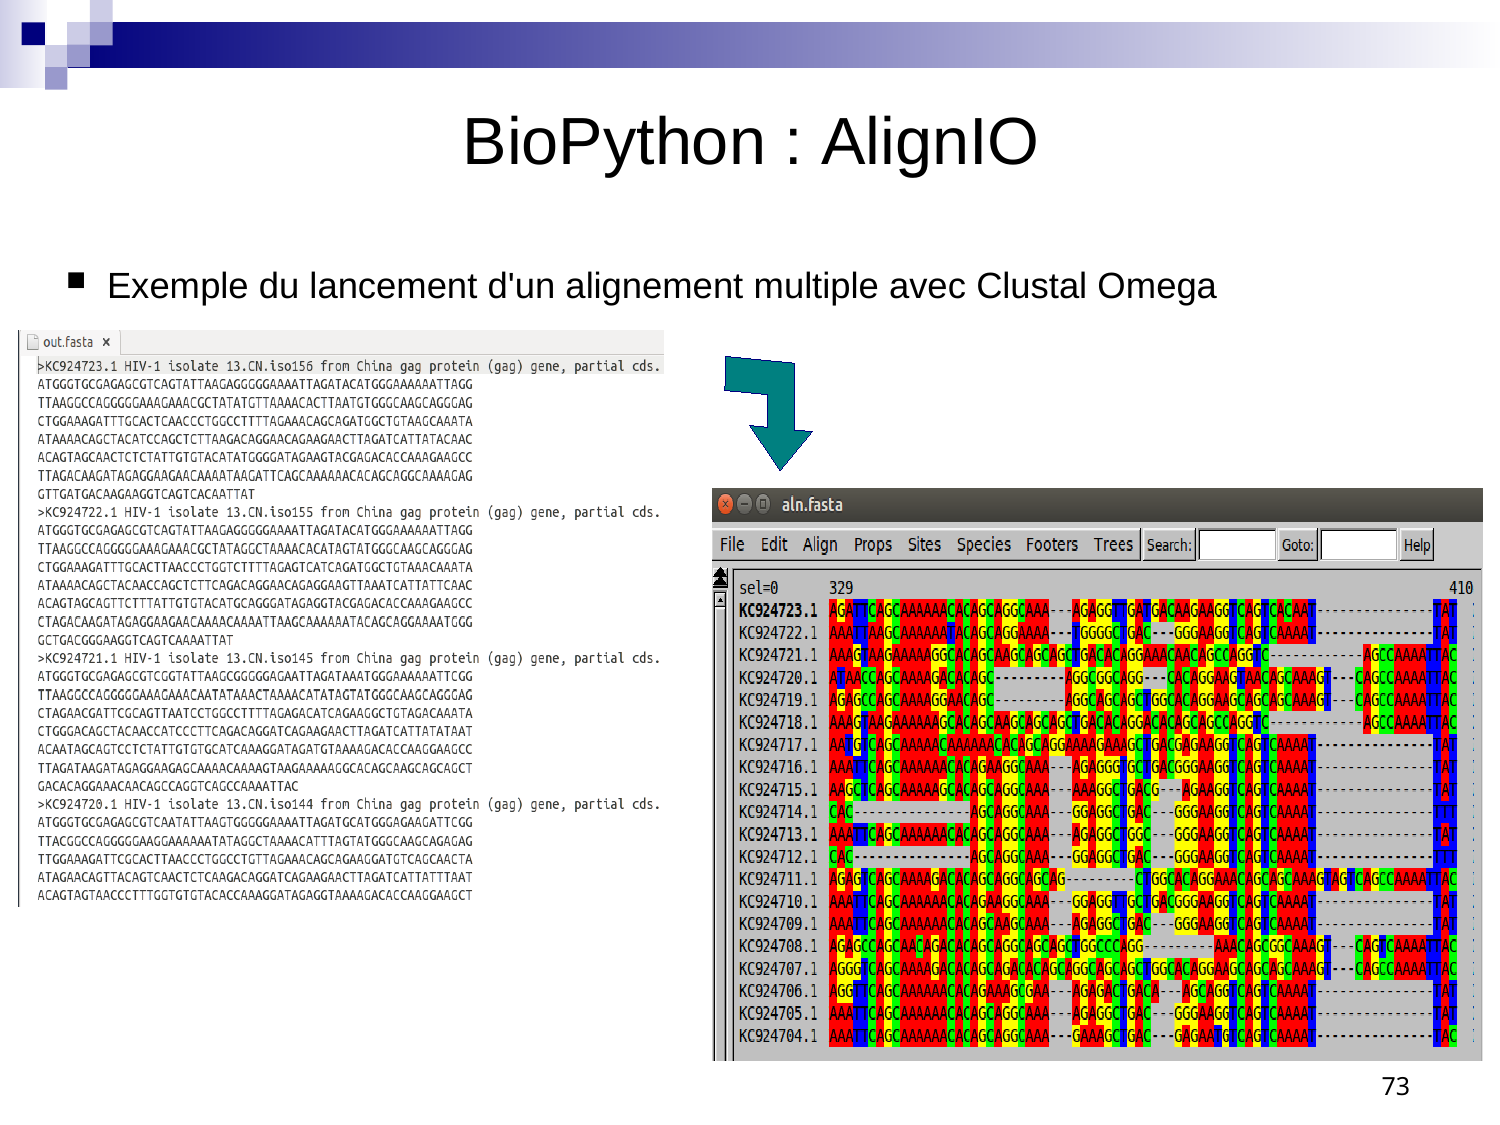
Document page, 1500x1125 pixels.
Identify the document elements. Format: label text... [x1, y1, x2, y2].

picture [712, 488, 1483, 1061]
list Exemple du lancement d'un alignement multiple avec Clustal Omega [51, 254, 1466, 315]
title BioPython : AlignIO [53, 69, 1449, 207]
text_box [724, 356, 813, 471]
picture [18, 330, 664, 907]
